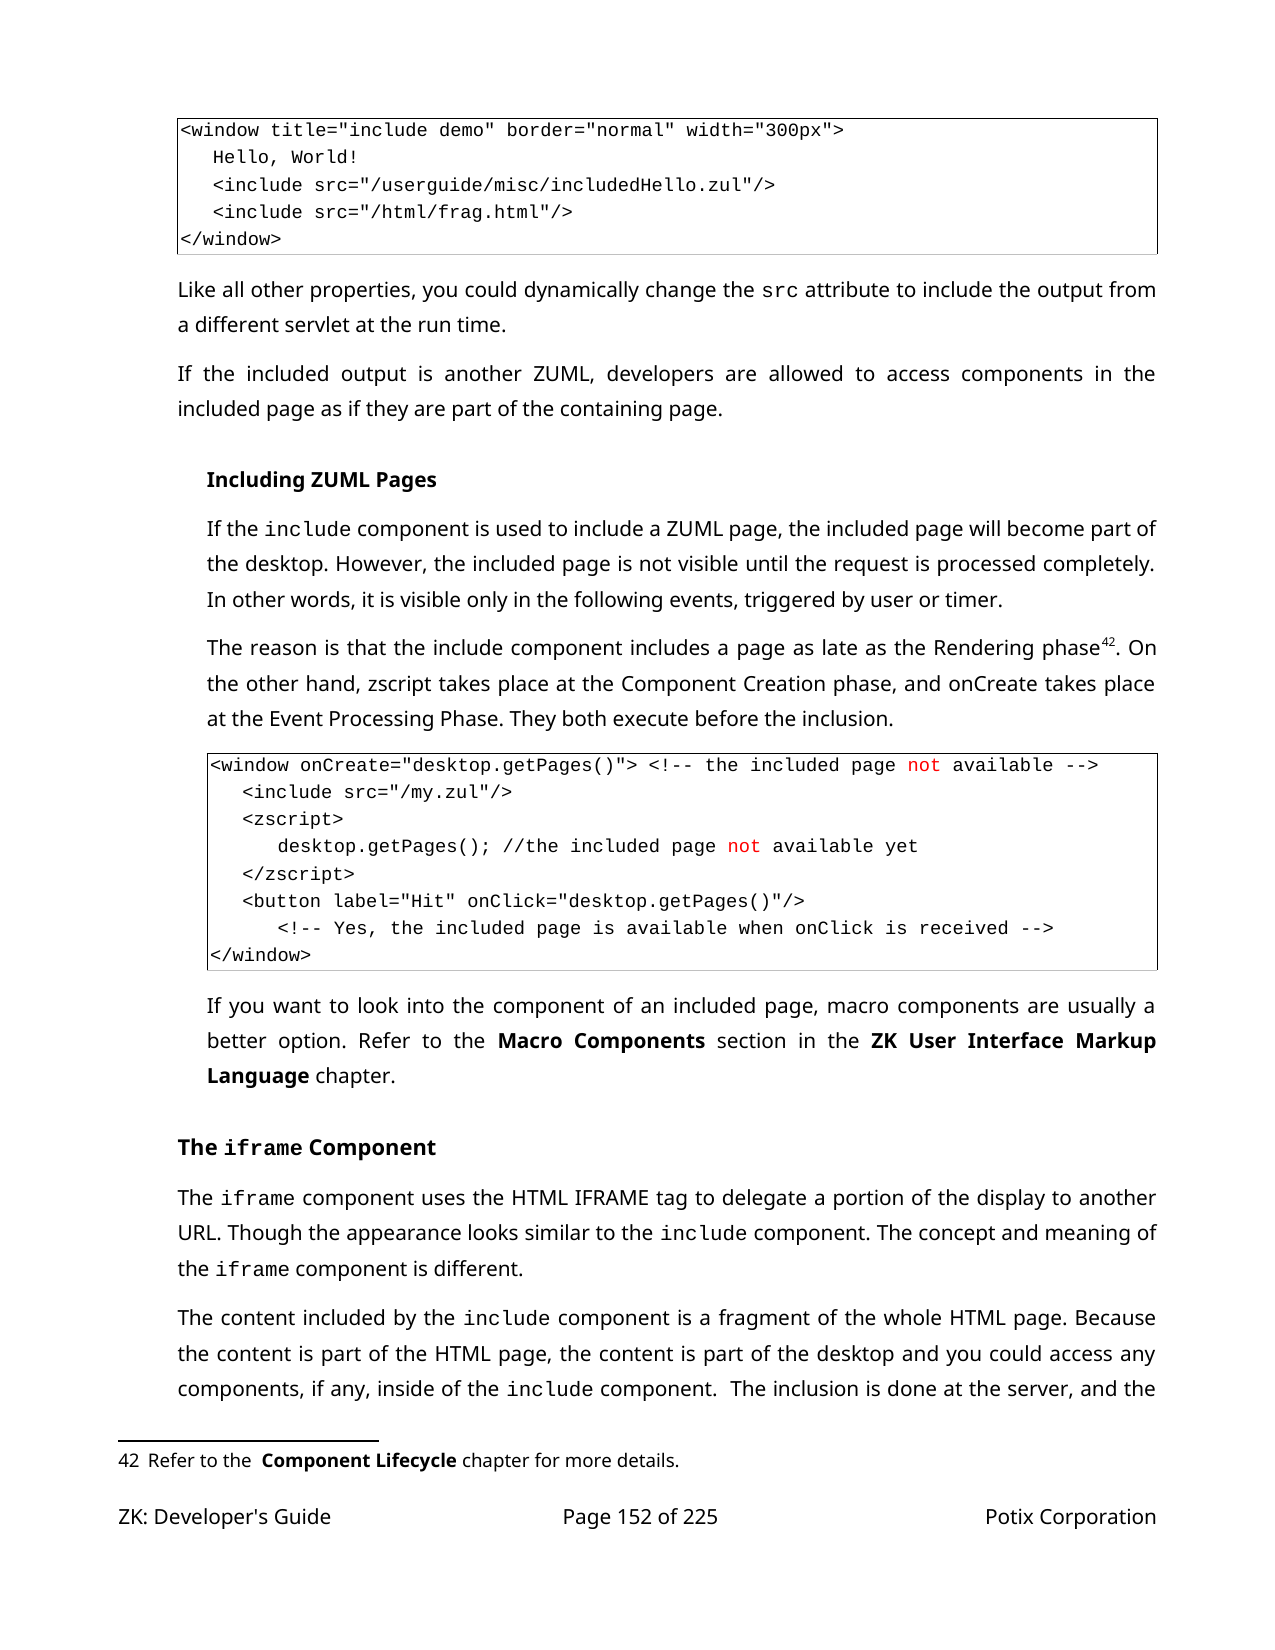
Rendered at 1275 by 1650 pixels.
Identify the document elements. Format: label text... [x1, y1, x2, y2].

text The reason is that the include component includes a page as late as the Rendering phase. On the other hand, zscript takes place at the Component Creation phase, and onCreate takes place at the Event Processing Phase. They both execute before the inclusion. [207, 633, 1157, 732]
text The content included by the include component is a fragment of the whole HTML page. Because the content is part of the HTML page, the content is part of the desktop and you could access any components, if any, inside of the include component. The inclusion is done at the server, and the [177, 1303, 1157, 1402]
subtitle The iframe Component [177, 1132, 1157, 1162]
text If you want to look into the component of an included page, macro components are usually a better option. Refer to the Macro Components section in the ZK User Interface Markup Language chapter. [207, 991, 1157, 1090]
text <button label="Hit" onClick="desktop.getPages()"/> [208, 889, 1157, 913]
text Refer to the Component Lifecycle chapter for more details. [118, 1447, 1157, 1473]
text <window onCreate="desktop.getPages()"> <!-- the included page not available --> [208, 754, 1157, 777]
text </zscript> [208, 862, 1157, 886]
text <zscript> [208, 807, 1157, 831]
text Hello, World! [178, 145, 1157, 169]
text <include src="/userguide/misc/includedHello.zul"/> [178, 172, 1157, 197]
text Like all other properties, you could dynamically change the src attribute to include the output from a different servlet at the run time. [177, 275, 1157, 338]
text If the include component is used to include a ZUML page, the included page will become part of the desktop. However, the included page is not visible until the request is processed completely. In other words, it is visible only in the following events, triggered by user or timer. [207, 514, 1157, 613]
text </window> [208, 943, 1157, 970]
text <include src="/my.zul"/> [208, 780, 1157, 804]
text <include src="/html/frag.html"/> [178, 200, 1157, 224]
text desktop.getPages(); //the included page not available yet [208, 834, 1157, 859]
text <window title="include demo" border="normal" width="300px"> [178, 119, 1157, 142]
text </window> [178, 227, 1157, 254]
text If the included output is another ZUML, developers are allowed to access components in the included page as if they are part of the containing page. [177, 359, 1157, 423]
subtitle Including ZUML Pages [207, 465, 1157, 493]
text The iframe component uses the HTML IFRAME tag to delegate a portion of the display to another URL. Though the appearance looks similar to the include component. The concept and meaning of the iframe component is different. [177, 1183, 1157, 1282]
text <!-- Yes, the included page is available when onClick is received --> [208, 916, 1157, 940]
